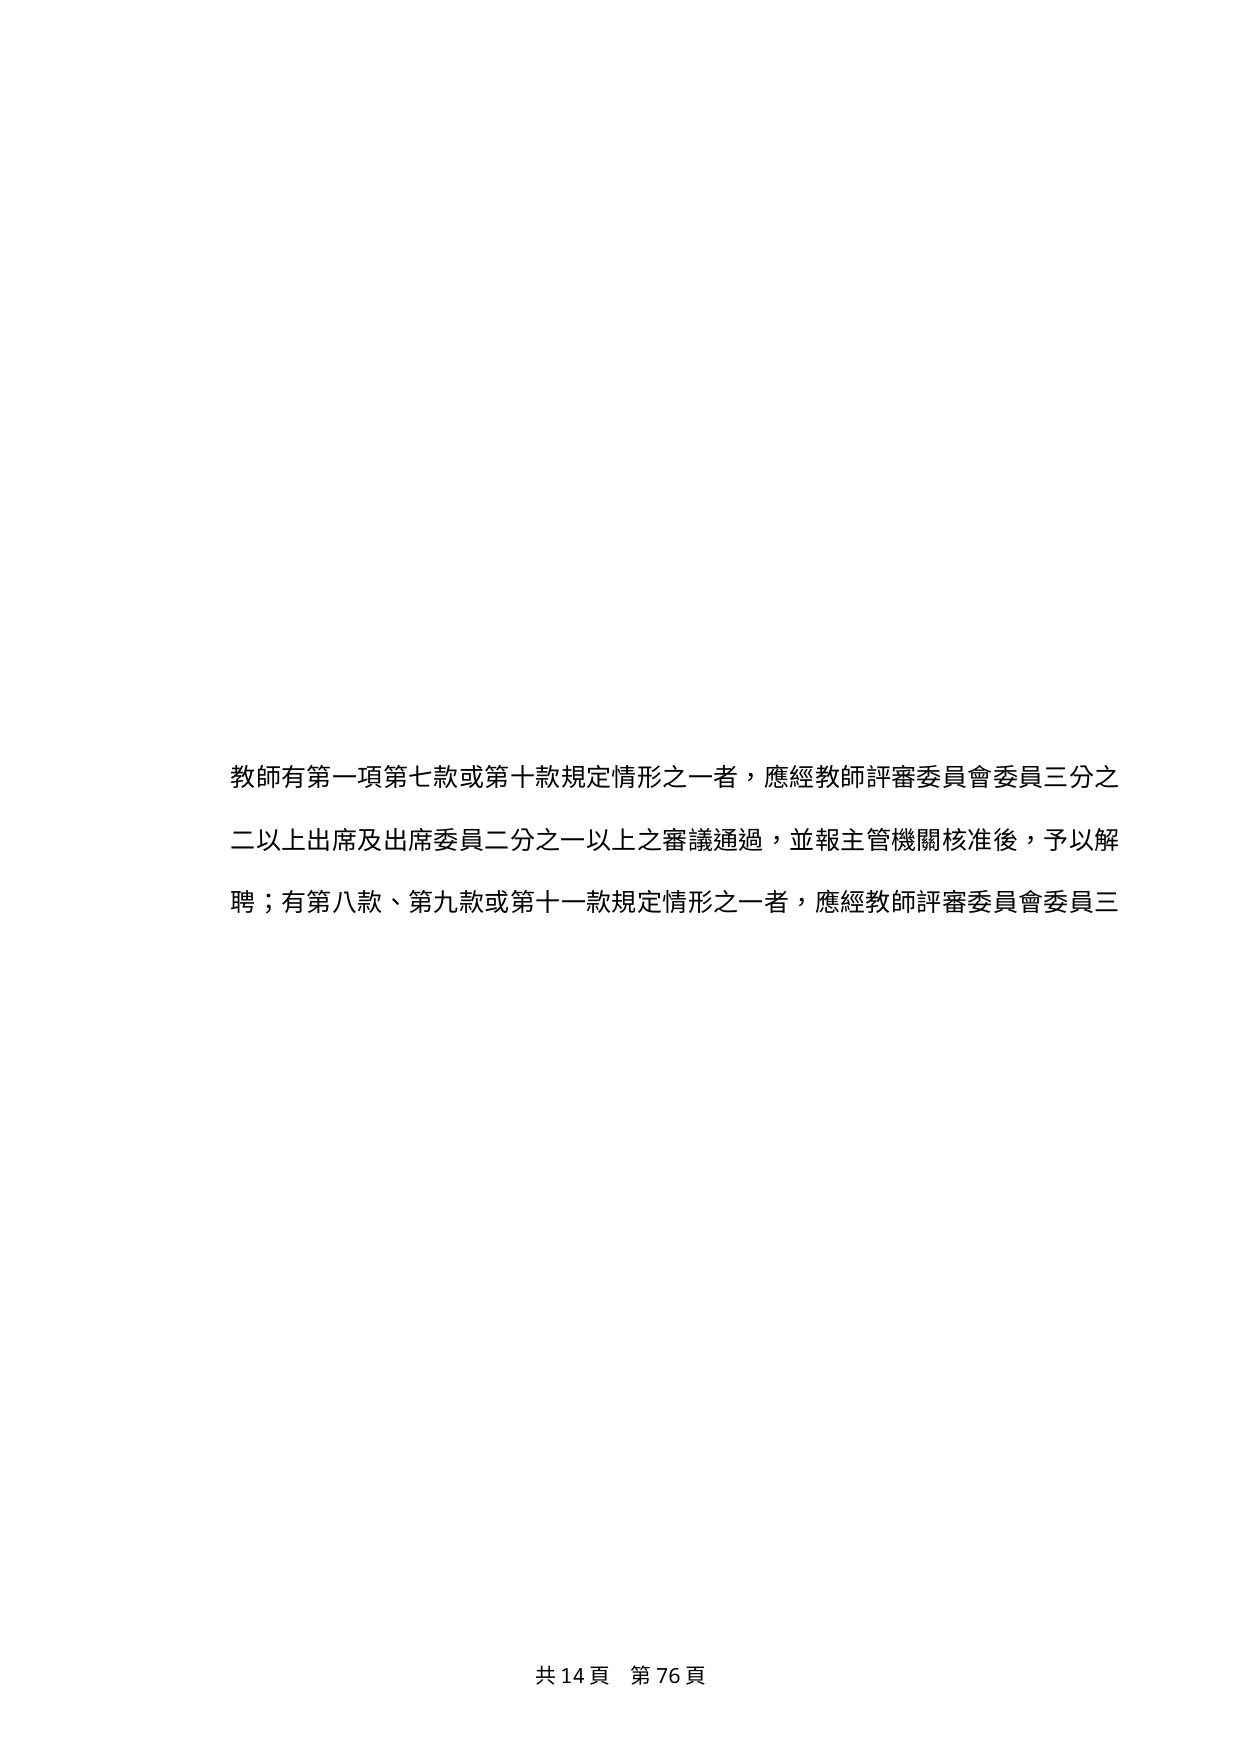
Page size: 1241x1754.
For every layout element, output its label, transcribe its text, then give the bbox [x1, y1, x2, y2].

text 教師有第一項第七款或第十款規定情形之一者，應經教師評審委員會委員三分之二以上出席及出席委員二分之一以上之審議通過，並報主管機關核准後，予以解聘；有第八款、第九款或第十一款規定情形之一者，應經教師評審委員會委員三 [230, 734, 1122, 922]
